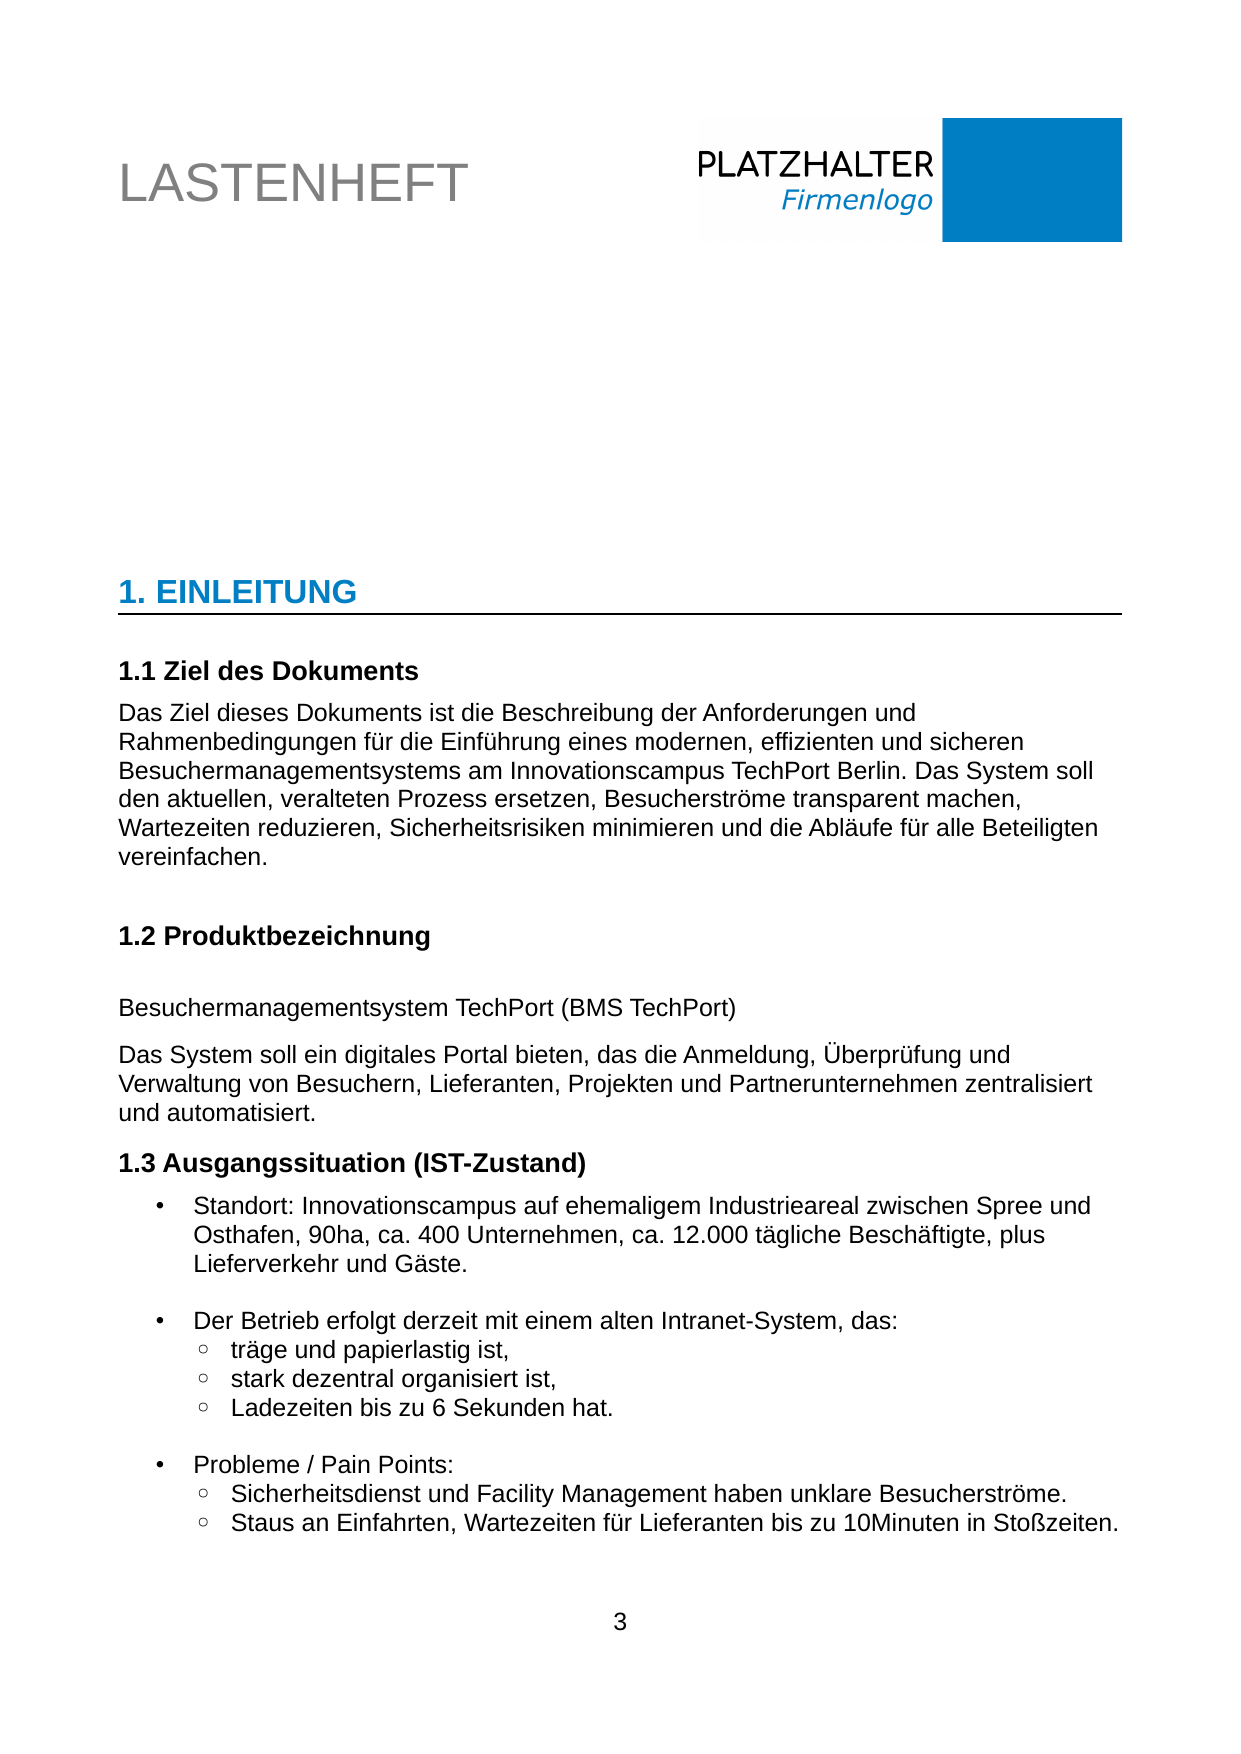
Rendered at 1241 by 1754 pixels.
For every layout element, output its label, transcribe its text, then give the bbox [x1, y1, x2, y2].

list Sicherheitsdienst und Facility Management haben unklare Besucherströme. [193, 1479, 1122, 1508]
list Der Betrieb erfolgt derzeit mit einem alten Intranet-System, das: [156, 1306, 1122, 1335]
list stark dezentral organisiert ist, [193, 1364, 1122, 1393]
subtitle 1.1 Ziel des Dokuments [118, 654, 1122, 686]
text Besuchermanagementsystem TechPort (BMS TechPort) [118, 993, 1122, 1022]
list Ladezeiten bis zu 6 Sekunden hat. [193, 1393, 1122, 1422]
text Das System soll ein digitales Portal bieten, das die Anmeldung, Überprüfung und Verwaltung von Besuchern, Lieferanten, Projekten und Partnerunternehmen zentralisiert und automatisiert. [118, 1040, 1122, 1127]
picture [698, 118, 1123, 242]
list Probleme / Pain Points: [156, 1451, 1122, 1479]
subtitle Einleitung [118, 572, 1122, 613]
text Das Ziel dieses Dokuments ist die Beschreibung der Anforderungen und Rahmenbedingungen für die Einführung eines modernen, effizienten und sicheren Besuchermanagementsystems am Innovationscampus TechPort Berlin. Das System soll den aktuellen, veralteten Prozess ersetzen, Besucherströme transparent machen, Wartezeiten reduzieren, Sicherheitsrisiken minimieren und die Abläufe für alle Beteiligten vereinfachen. [118, 698, 1122, 871]
subtitle 1.3 Ausgangssituation (IST-Zustand) [118, 1147, 1122, 1179]
list Staus an Einfahrten, Wartezeiten für Lieferanten bis zu 10Minuten in Stoßzeiten. [193, 1508, 1122, 1537]
list Standort: Innovationscampus auf ehemaligem Industrieareal zwischen Spree und Osthafen, 90ha, ca. 400 Unternehmen, ca. 12.000 tägliche Beschäftigte, plus Lieferverkehr und Gäste. [156, 1191, 1122, 1278]
list träge und papierlastig ist, [193, 1335, 1122, 1364]
subtitle 1.2 Produktbezeichnung [118, 920, 1122, 952]
